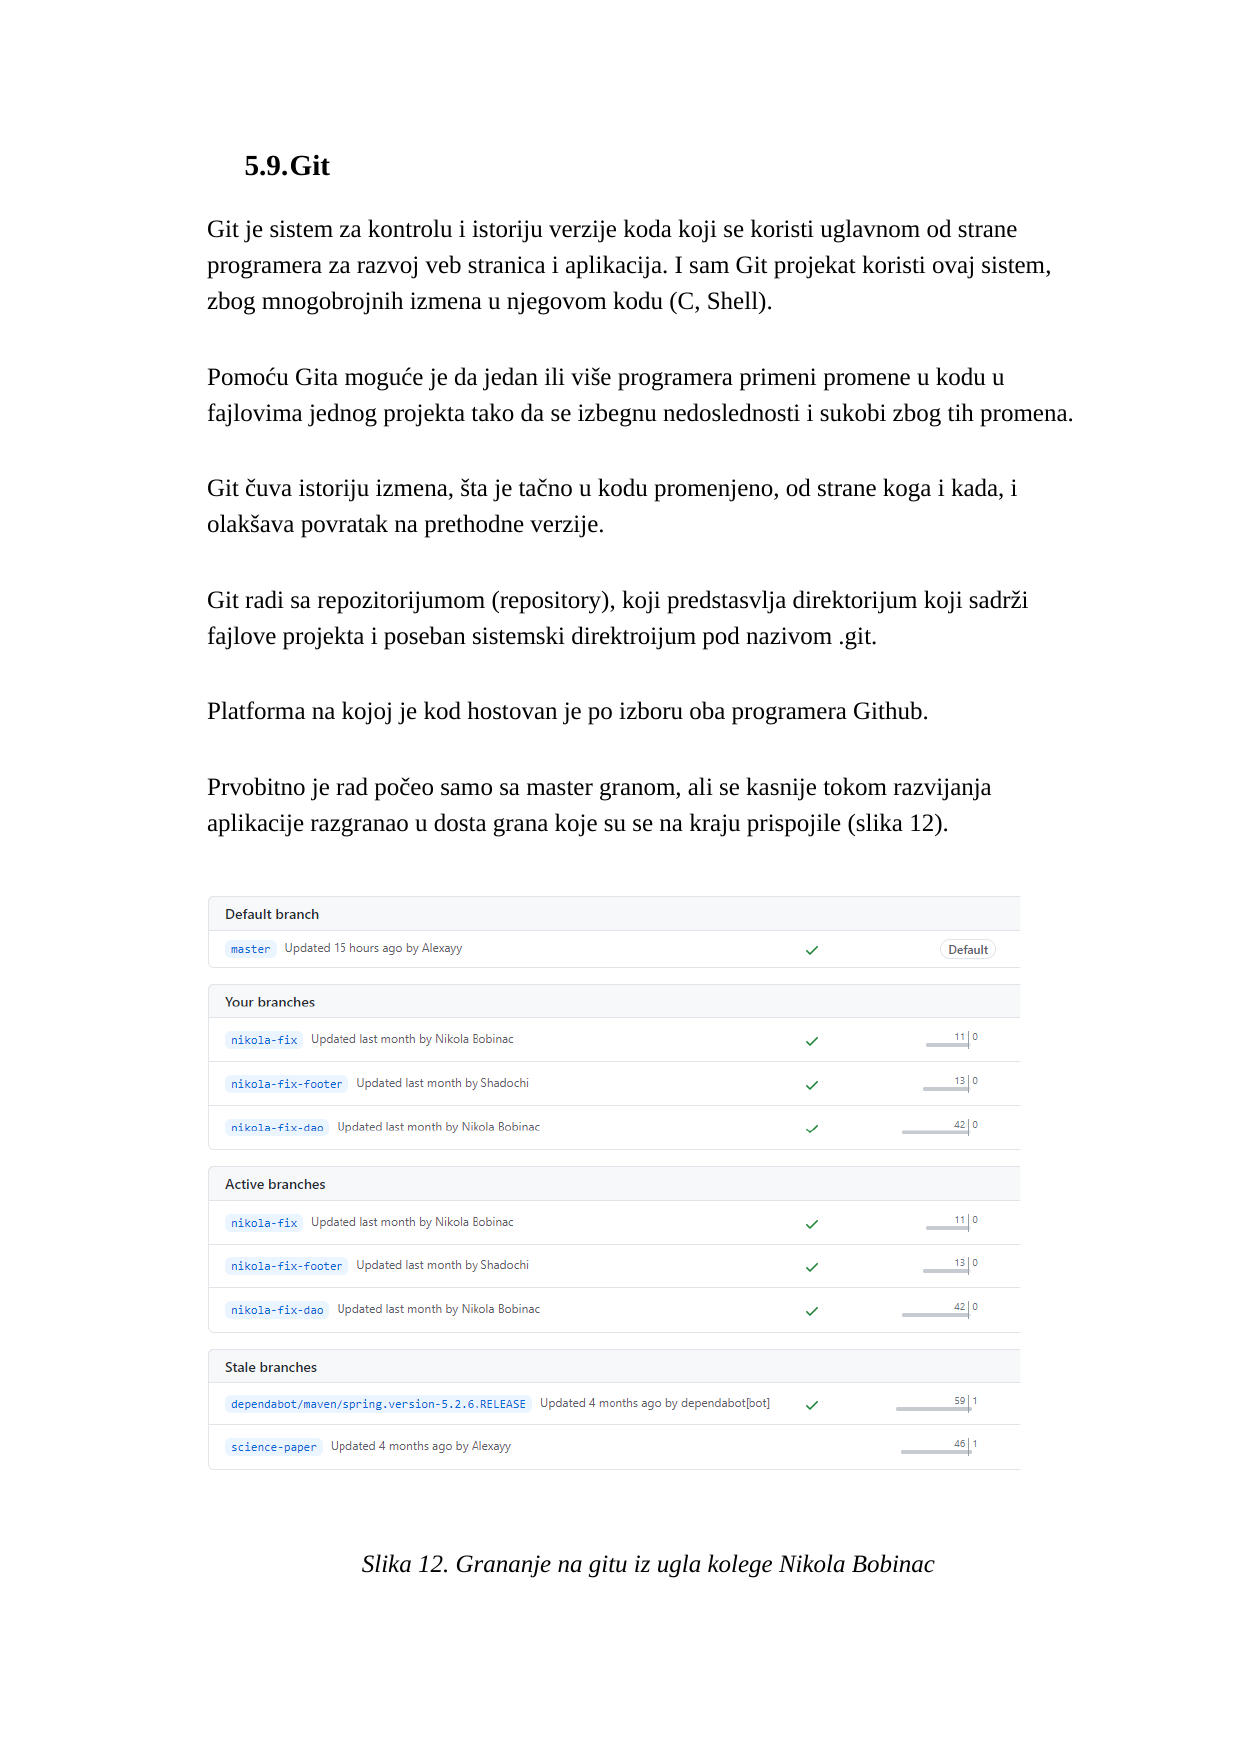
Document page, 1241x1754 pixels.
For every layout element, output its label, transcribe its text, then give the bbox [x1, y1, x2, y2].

text Slika 12. Grananje na gitu iz ugla kolege Nikola Bobinac [207, 1549, 1092, 1578]
text Git čuva istoriju izmena, šta je tačno u kodu promenjeno, od strane koga i kada, i olakšava povratak na prethodne verzije. [207, 473, 1092, 538]
text Git je sistem za kontrolu i istoriju verzije koda koji se koristi uglavnom od strane programera za razvoj veb stranica i aplikacija. I sam Git projekat koristi ovaj sistem, zbog mnogobrojnih izmena u njegovom kodu (C, Shell). [207, 214, 1092, 315]
text Git radi sa repozitorijumom (repository), koji predstasvlja direktorijum koji sadrži fajlove projekta i poseban sistemski direktroijum pod nazivom .git. [207, 585, 1092, 649]
text Platforma na kojoj je kod hostovan je po izboru oba programera Github. [207, 696, 1092, 725]
text Pomoću Gita moguće je da jedan ili više programera primeni promene u kodu u fajlovima jednog projekta tako da se izbegnu nedoslednosti i sukobi zbog tih promena. [207, 362, 1092, 427]
subtitle Git [244, 148, 1092, 181]
text Prvobitno je rad počeo samo sa master granom, ali se kasnije tokom razvijanja aplikacije razgranao u dosta grana koje su se na kraju prispojile (slika 12). [207, 772, 1092, 837]
